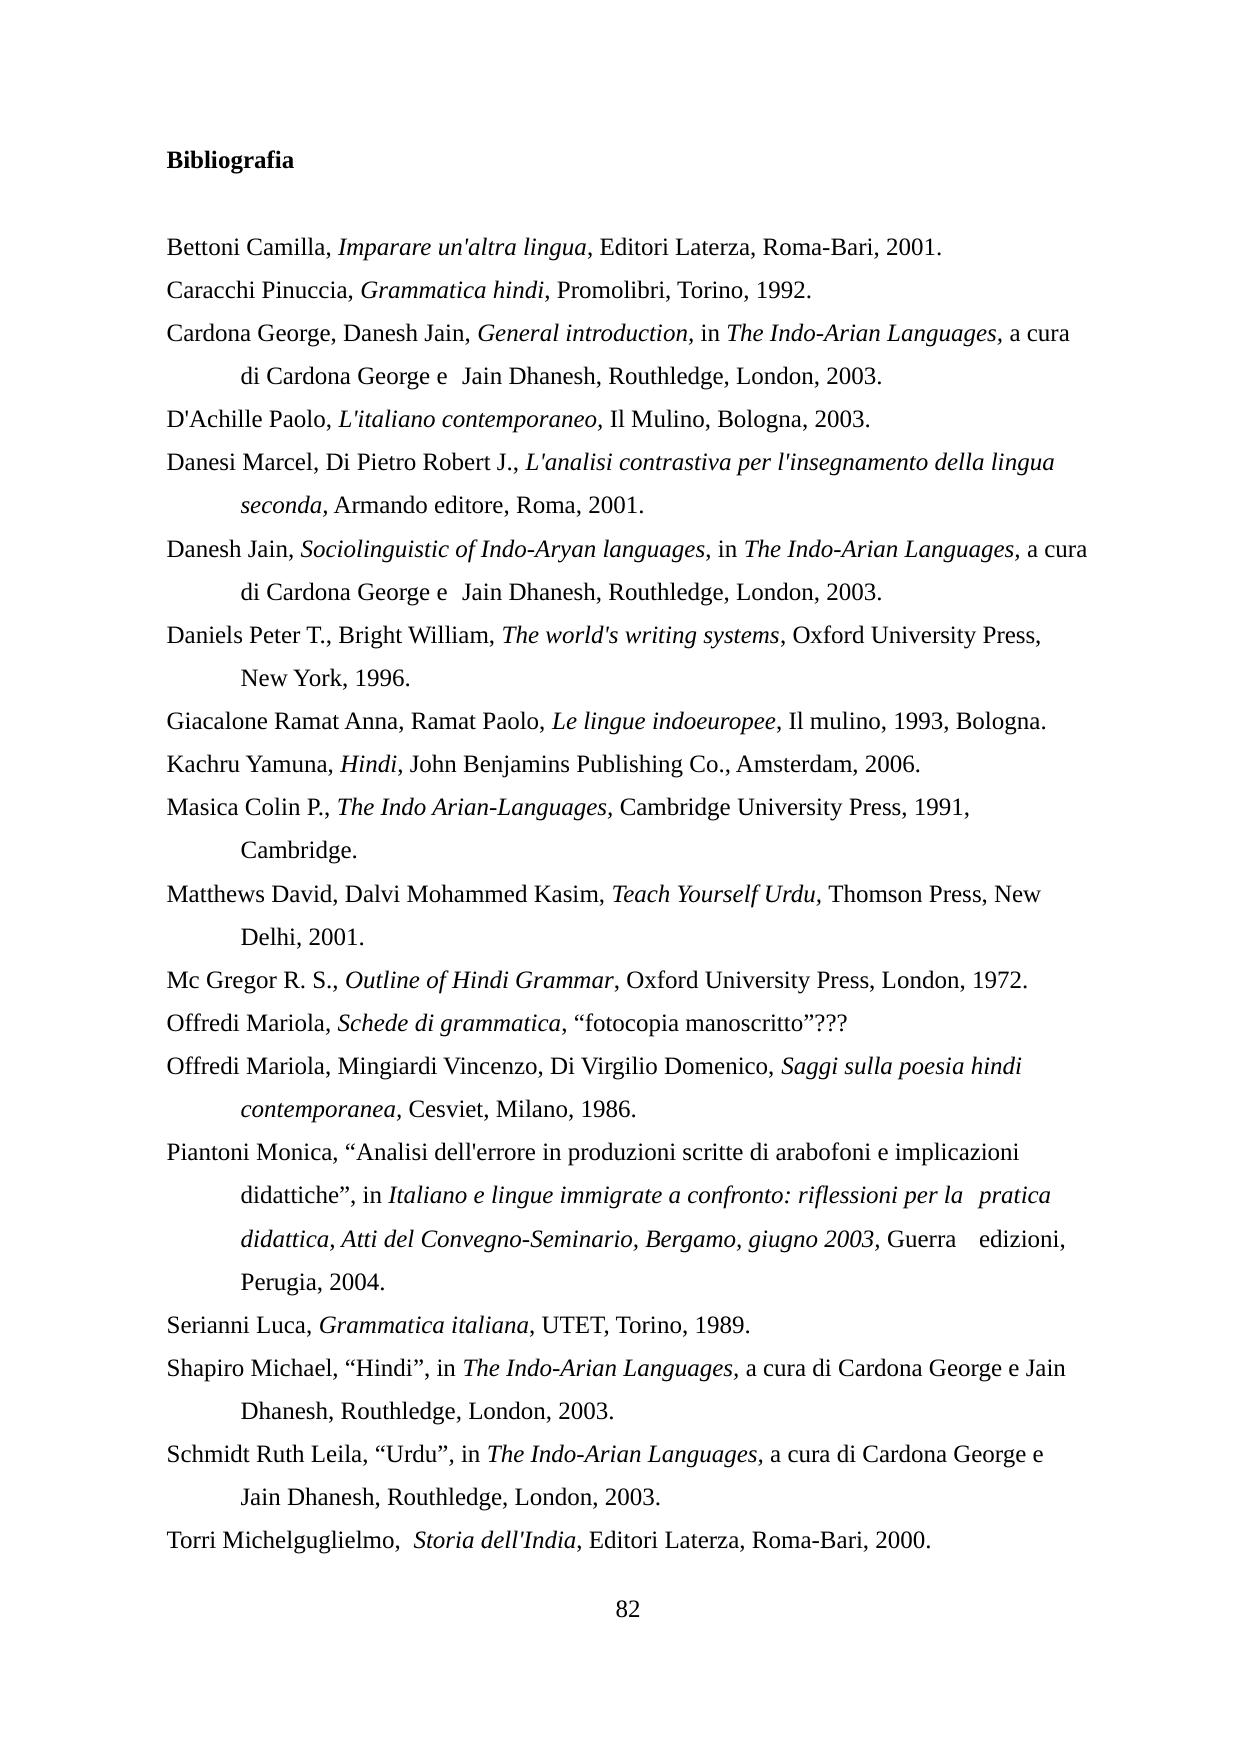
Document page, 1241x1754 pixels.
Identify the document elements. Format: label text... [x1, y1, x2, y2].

text Danesi Marcel, Di Pietro Robert J., L'analisi contrastiva per l'insegnamento della lingua seconda, Armando editore, Roma, 2001. [166, 447, 1089, 519]
text Giacalone Ramat Anna, Ramat Paolo, Le lingue indoeuropee, Il mulino, 1993, Bologna. [166, 706, 1089, 735]
text Masica Colin P., The Indo Arian-Languages, Cambridge University Press, 1991, Cambridge. [166, 792, 1089, 864]
text Matthews David, Dalvi Mohammed Kasim, Teach Yourself Urdu, Thomson Press, New Delhi, 2001. [166, 879, 1089, 951]
text Bettoni Camilla, Imparare un'altra lingua, Editori Laterza, Roma-Bari, 2001. [166, 232, 1089, 261]
text Cardona George, Danesh Jain, General introduction, in The Indo-Arian Languages, a cura di Cardona George e Jain Dhanesh, Routhledge, London, 2003. [166, 318, 1089, 390]
text Daniels Peter T., Bright William, The world's writing systems, Oxford University Press, New York, 1996. [166, 620, 1089, 692]
text Offredi Mariola, Mingiardi Vincenzo, Di Virgilio Domenico, Saggi sulla poesia hindi contemporanea, Cesviet, Milano, 1986. [166, 1051, 1089, 1123]
text Danesh Jain, Sociolinguistic of Indo-Aryan languages, in The Indo-Arian Languages, a cura di Cardona George e Jain Dhanesh, Routhledge, London, 2003. [166, 534, 1089, 606]
text Serianni Luca, Grammatica italiana, UTET, Torino, 1989. [166, 1310, 1089, 1339]
text Piantoni Monica, “Analisi dell'errore in produzioni scritte di arabofoni e implicazioni didattiche”, in Italiano e lingue immigrate a confronto: riflessioni per la pratica didattica, Atti del Convegno-Seminario, Bergamo, giugno 2003, Guerra edizioni, Perugia, 2004. [166, 1137, 1089, 1296]
text Shapiro Michael, “Hindi”, in The Indo-Arian Languages, a cura di Cardona George e Jain Dhanesh, Routhledge, London, 2003. [166, 1353, 1089, 1425]
text Caracchi Pinuccia, Grammatica hindi, Promolibri, Torino, 1992. [166, 275, 1089, 304]
text D'Achille Paolo, L'italiano contemporaneo, Il Mulino, Bologna, 2003. [166, 404, 1089, 433]
text Kachru Yamuna, Hindi, John Benjamins Publishing Co., Amsterdam, 2006. [166, 749, 1089, 778]
text Torri Michelguglielmo, Storia dell'India, Editori Laterza, Roma-Bari, 2000. [166, 1526, 1089, 1554]
text Offredi Mariola, Schede di grammatica, “fotocopia manoscritto”??? [166, 1008, 1089, 1037]
text Schmidt Ruth Leila, “Urdu”, in The Indo-Arian Languages, a cura di Cardona George e Jain Dhanesh, Routhledge, London, 2003. [166, 1439, 1089, 1511]
text Mc Gregor R. S., Outline of Hindi Grammar, Oxford University Press, London, 1972. [166, 965, 1089, 994]
text Bibliografia [166, 146, 1089, 174]
